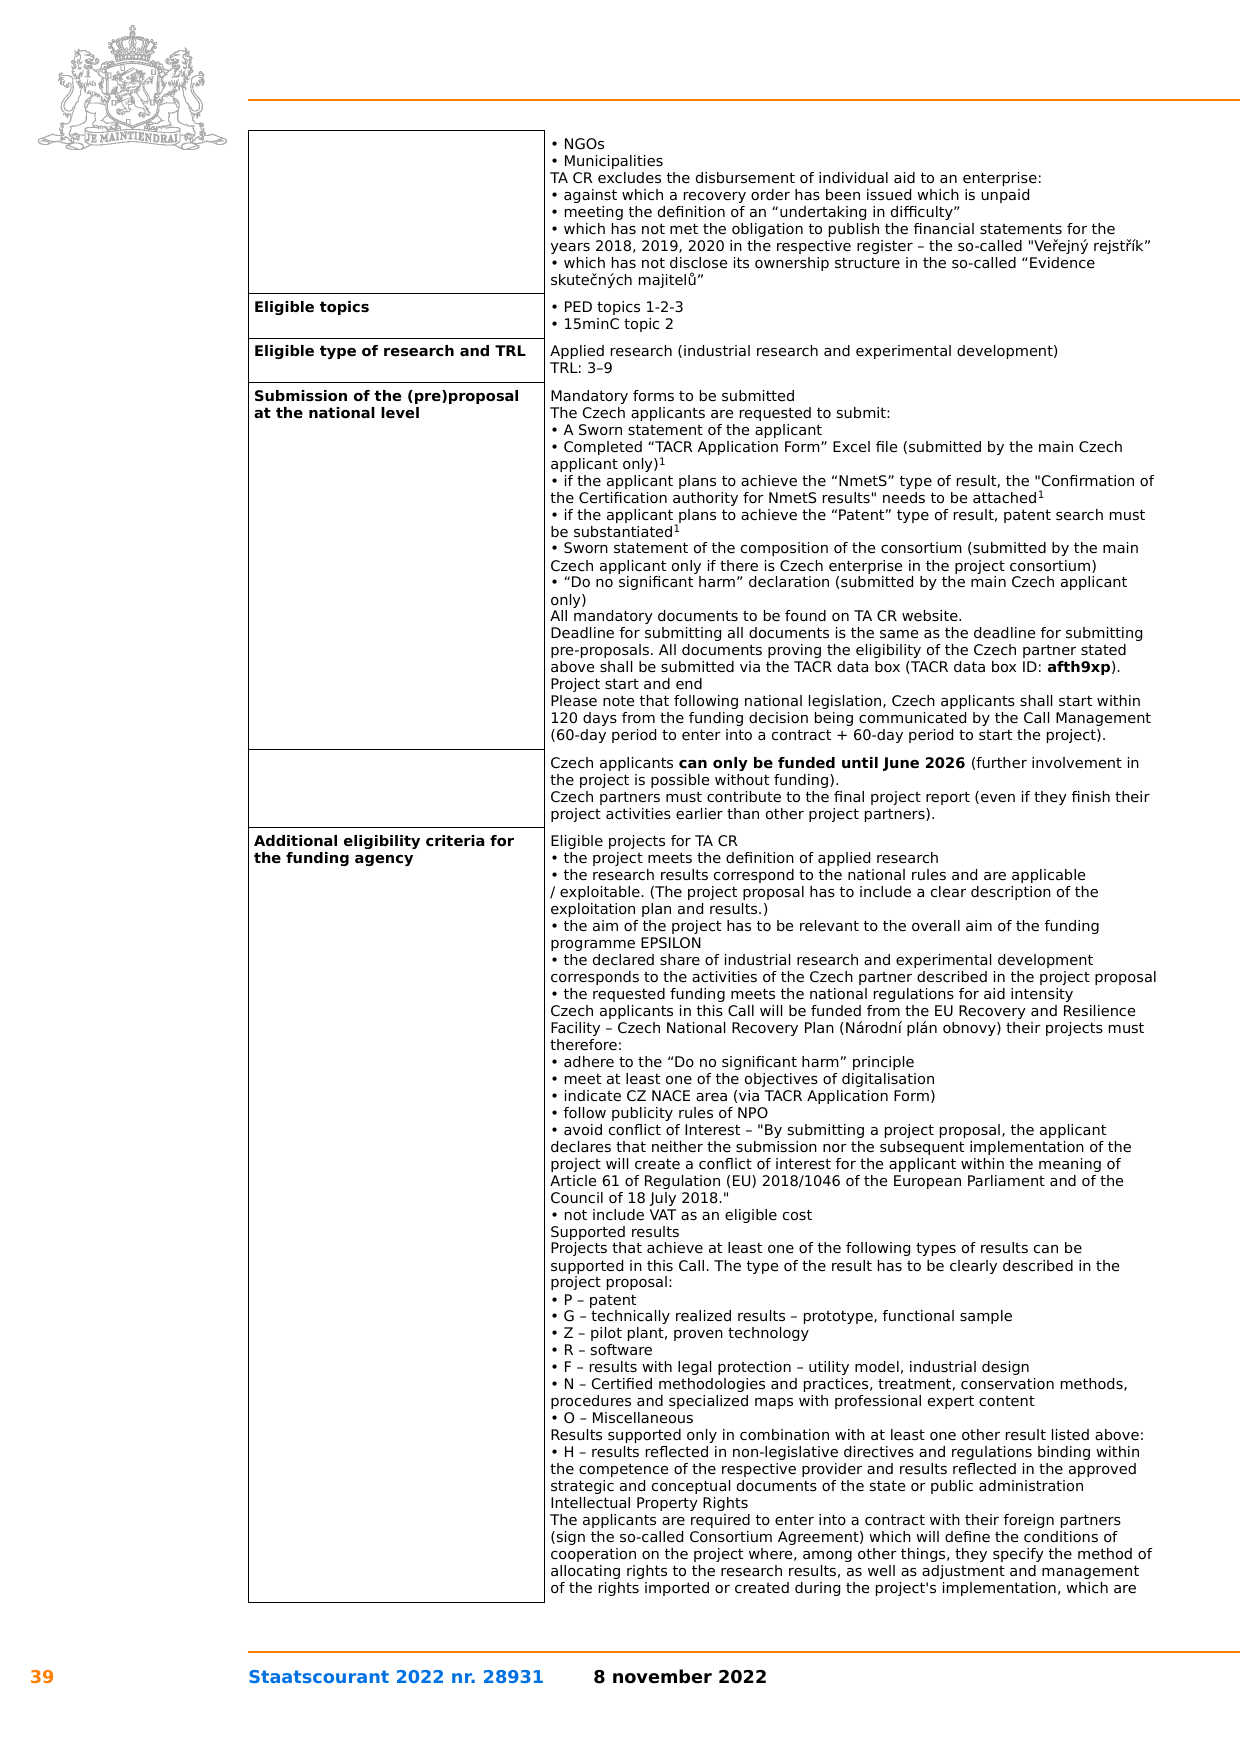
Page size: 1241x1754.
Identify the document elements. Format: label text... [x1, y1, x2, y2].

table_cell Applied research (industrial research and experimental development) TRL: 3–9 [545, 339, 1163, 382]
table_cell Additional eligibility criteria for the funding agency [249, 828, 544, 1602]
table_cell • PED topics 1-2-3 • 15minC topic 2 [545, 294, 1163, 337]
table_cell Czech applicants can only be funded until June 2026 (further involvement in the project is possible without funding). Czech partners must contribute to the final project report (even if they finish their project activities earlier than other project partners). [545, 750, 1163, 827]
table_cell Mandatory forms to be submitted The Czech applicants are requested to submit: • A Sworn statement of the applicant • Completed “TACR Application Form” Excel file (submitted by the main Czech applicant only)1 • if the applicant plans to achieve the “NmetS” type of result, the "Confirmation of the Certification authority for NmetS results" needs to be attached1 • if the applicant plans to achieve the “Patent” type of result, patent search must be substantiated1 • Sworn statement of the composition of the consortium (submitted by the main Czech applicant only if there is Czech enterprise in the project consortium) • “Do no significant harm” declaration (submitted by the main Czech applicant only) All mandatory documents to be found on TA CR website. Deadline for submitting all documents is the same as the deadline for submitting pre-proposals. All documents proving the eligibility of the Czech partner stated above shall be submitted via the TACR data box (TACR data box ID: afth9xp). Project start and end Please note that following national legislation, Czech applicants shall start within 120 days from the funding decision being communicated by the Call Management (60-day period to enter into a contract + 60-day period to start the project). [545, 383, 1163, 749]
table_cell Eligible topics [249, 294, 544, 337]
table_cell Eligible type of research and TRL [249, 339, 544, 382]
picture [38, 25, 227, 150]
table_cell Eligible projects for TA CR • the project meets the definition of applied research • the research results correspond to the national rules and are applicable / exploitable. (The project proposal has to include a clear description of the exploitation plan and results.) • the aim of the project has to be relevant to the overall aim of the funding programme EPSILON • the declared share of industrial research and experimental development corresponds to the activities of the Czech partner described in the project proposal • the requested funding meets the national regulations for aid intensity Czech applicants in this Call will be funded from the EU Recovery and Resilience Facility – Czech National Recovery Plan (Národní plán obnovy) their projects must therefore: • adhere to the “Do no significant harm” principle • meet at least one of the objectives of digitalisation • indicate CZ NACE area (via TACR Application Form) • follow publicity rules of NPO • avoid conflict of Interest – "By submitting a project proposal, the applicant declares that neither the submission nor the subsequent implementation of the project will create a conflict of interest for the applicant within the meaning of Article 61 of Regulation (EU) 2018/1046 of the European Parliament and of the Council of 18 July 2018." • not include VAT as an eligible cost Supported results Projects that achieve at least one of the following types of results can be supported in this Call. The type of the result has to be clearly described in the project proposal: • P – patent • G – technically realized results – prototype, functional sample • Z – pilot plant, proven technology • R – software • F – results with legal protection – utility model, industrial design • N – Certified methodologies and practices, treatment, conservation methods, procedures and specialized maps with professional expert content • O – Miscellaneous Results supported only in combination with at least one other result listed above: • H – results reflected in non-legislative directives and regulations binding within the competence of the respective provider and results reflected in the approved strategic and conceptual documents of the state or public administration Intellectual Property Rights The applicants are required to enter into a contract with their foreign partners (sign the so-called Consortium Agreement) which will define the conditions of cooperation on the project where, among other things, they specify the method of allocating rights to the research results, as well as adjustment and management of the rights imported or created during the project's implementation, which are [545, 828, 1163, 1602]
table_cell • NGOs • Municipalities TA CR excludes the disbursement of individual aid to an enterprise: • against which a recovery order has been issued which is unpaid • meeting the definition of an “undertaking in difficulty” • which has not met the obligation to publish the financial statements for the years 2018, 2019, 2020 in the respective register – the so-called "Veřejný rejstřík” • which has not disclose its ownership structure in the so-called “Evidence skutečných majitelů” [545, 131, 1163, 293]
table_cell Submission of the (pre)proposal at the national level [249, 383, 544, 749]
table_cell [249, 750, 544, 827]
table_cell [249, 131, 544, 293]
